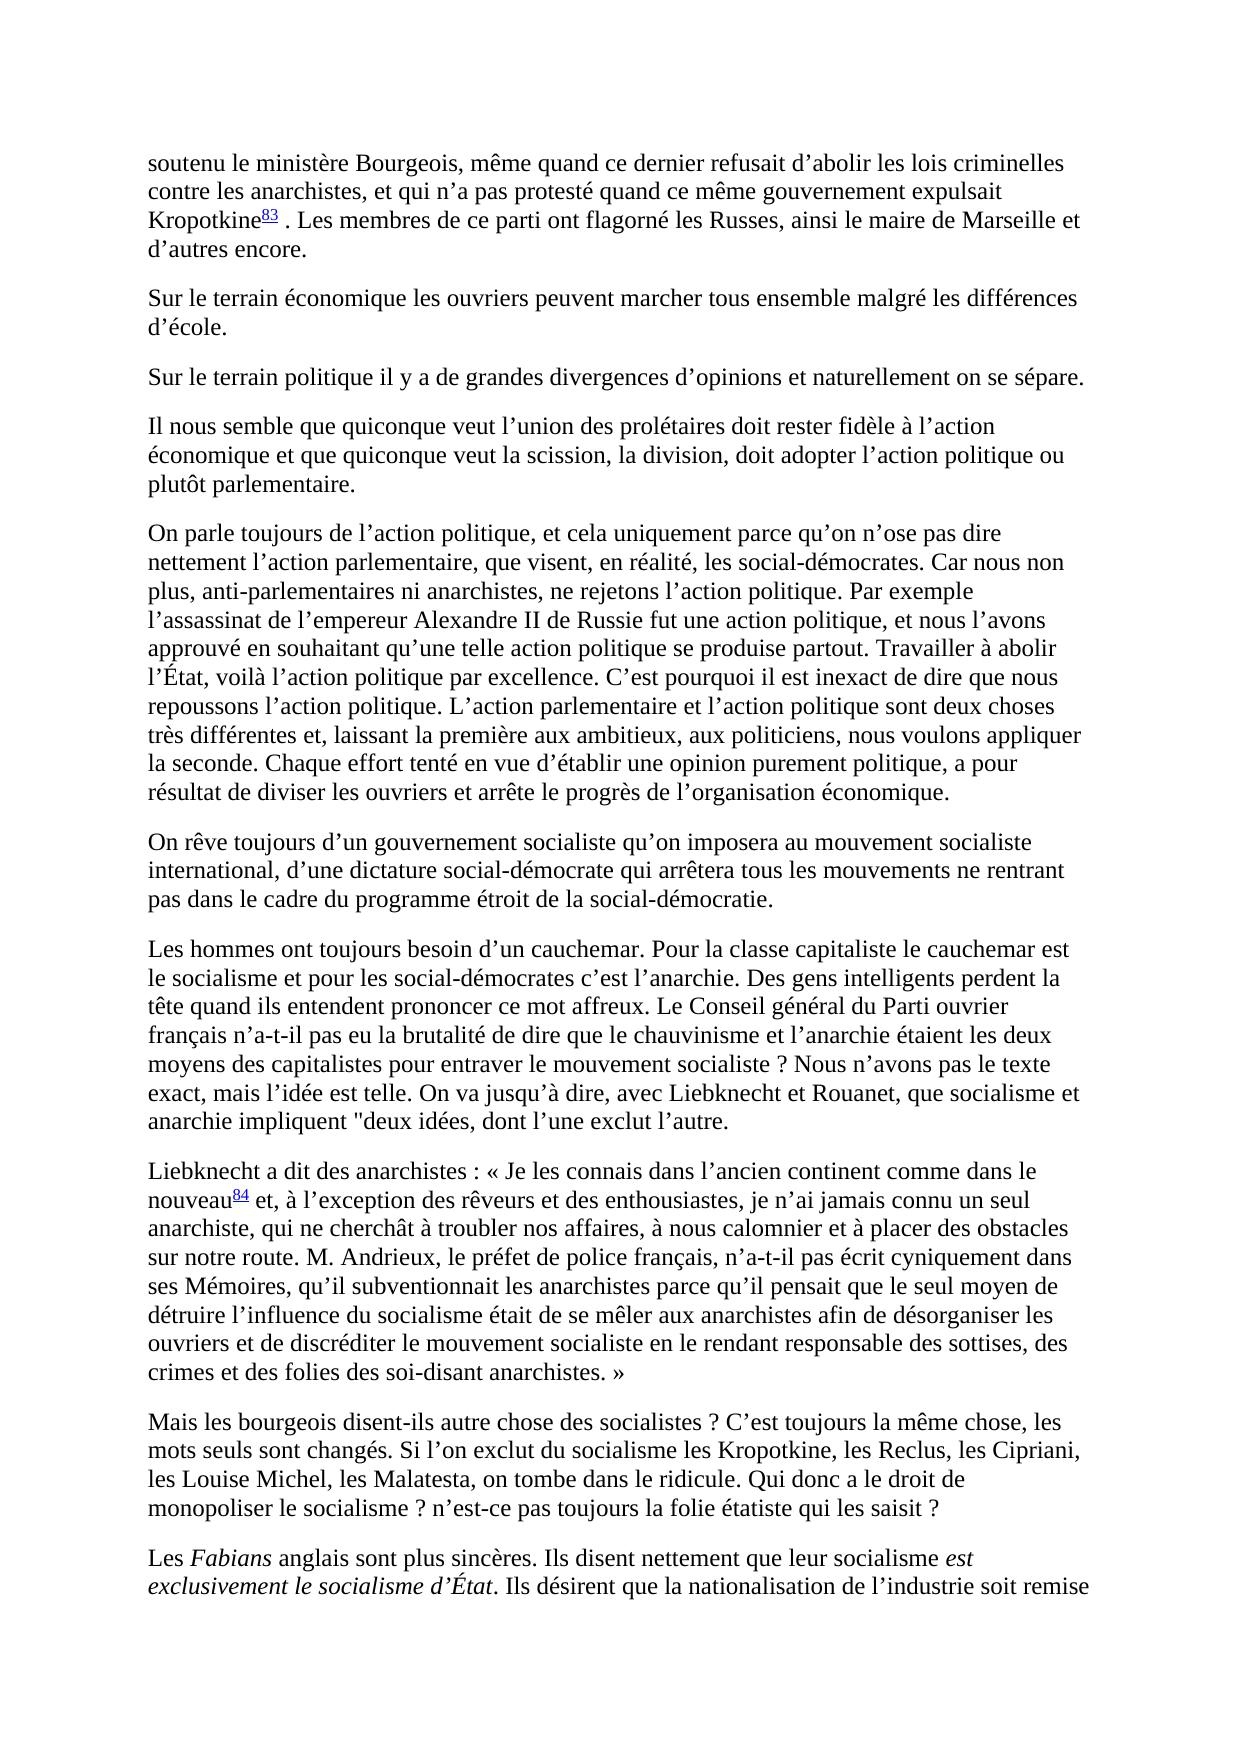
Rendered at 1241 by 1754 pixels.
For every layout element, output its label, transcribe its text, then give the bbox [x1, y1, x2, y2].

text Les Fabians anglais sont plus sincères. Ils disent nettement que leur socialisme est exclusivement le socialisme d’État. Ils désirent que la nationalisation de l’industrie soit remise [148, 1543, 1093, 1600]
text Les hommes ont toujours besoin d’un cauchemar. Pour la classe capitaliste le cauchemar est le socialisme et pour les social-démocrates c’est l’anarchie. Des gens intelligents perdent la tête quand ils entendent prononcer ce mot affreux. Le Conseil général du Parti ouvrier français n’a-t-il pas eu la brutalité de dire que le chauvinisme et l’anarchie étaient les deux moyens des capitalistes pour entraver le mouvement socialiste ? Nous n’avons pas le texte exact, mais l’idée est telle. On va jusqu’à dire, avec Liebknecht et Rouanet, que socialisme et anarchie impliquent "deux idées, dont l’une exclut l’autre. [148, 934, 1093, 1135]
text Il nous semble que quiconque veut l’union des prolétaires doit rester fidèle à l’action économique et que quiconque veut la scission, la division, doit adopter l’action politique ou plutôt parlementaire. [148, 411, 1093, 498]
text On rêve toujours d’un gouvernement socialiste qu’on imposera au mouvement socialiste international, d’une dictature social-démocrate qui arrêtera tous les mouvements ne rentrant pas dans le cadre du programme étroit de la social-démocratie. [148, 827, 1093, 913]
text Sur le terrain politique il y a de grandes divergences d’opinions et naturellement on se sépare. [148, 362, 1093, 391]
text On parle toujours de l’action politique, et cela uniquement parce qu’on n’ose pas dire nettement l’action parlementaire, que visent, en réalité, les social-démocrates. Car nous non plus, anti-parlementaires ni anarchistes, ne rejetons l’action politique. Par exemple l’assassinat de l’empereur Alexandre II de Russie fut une action politique, et nous l’avons approuvé en souhaitant qu’une telle action politique se produise partout. Travailler à abolir l’État, voilà l’action politique par excellence. C’est pourquoi il est inexact de dire que nous repoussons l’action politique. L’action parlementaire et l’action politique sont deux choses très différentes et, laissant la première aux ambitieux, aux politiciens, nous voulons appliquer la seconde. Chaque effort tenté en vue d’établir une opinion purement politique, a pour résultat de diviser les ouvriers et arrête le progrès de l’organisation économique. [148, 518, 1093, 806]
text Mais les bourgeois disent-ils autre chose des socialistes ? C’est toujours la même chose, les mots seuls sont changés. Si l’on exclut du socialisme les Kropotkine, les Reclus, les Cipriani, les Louise Michel, les Malatesta, on tombe dans le ridicule. Qui donc a le droit de monopoliser le socialisme ? n’est-ce pas toujours la folie étatiste qui les saisit ? [148, 1407, 1093, 1522]
text Sur le terrain économique les ouvriers peuvent marcher tous ensemble malgré les différences d’école. [148, 283, 1093, 341]
text Liebknecht a dit des anarchistes : « Je les connais dans l’ancien continent comme dans le nouveau84 et, à l’exception des rêveurs et des enthousiastes, je n’ai jamais connu un seul anarchiste, qui ne cherchât à troubler nos affaires, à nous calomnier et à placer des obstacles sur notre route. M. Andrieux, le préfet de police français, n’a-t-il pas écrit cyniquement dans ses Mémoires, qu’il subventionnait les anarchistes parce qu’il pensait que le seul moyen de détruire l’influence du socialisme était de se mêler aux anarchistes afin de désorganiser les ouvriers et de discréditer le mouvement socialiste en le rendant responsable des sottises, des crimes et des folies des soi-disant anarchistes. » [148, 1156, 1093, 1386]
text soutenu le ministère Bourgeois, même quand ce dernier refusait d’abolir les lois criminelles contre les anarchistes, et qui n’a pas protesté quand ce même gouvernement expulsait Kropotkine83 . Les membres de ce parti ont flagorné les Russes, ainsi le maire de Marseille et d’autres encore. [148, 148, 1093, 263]
